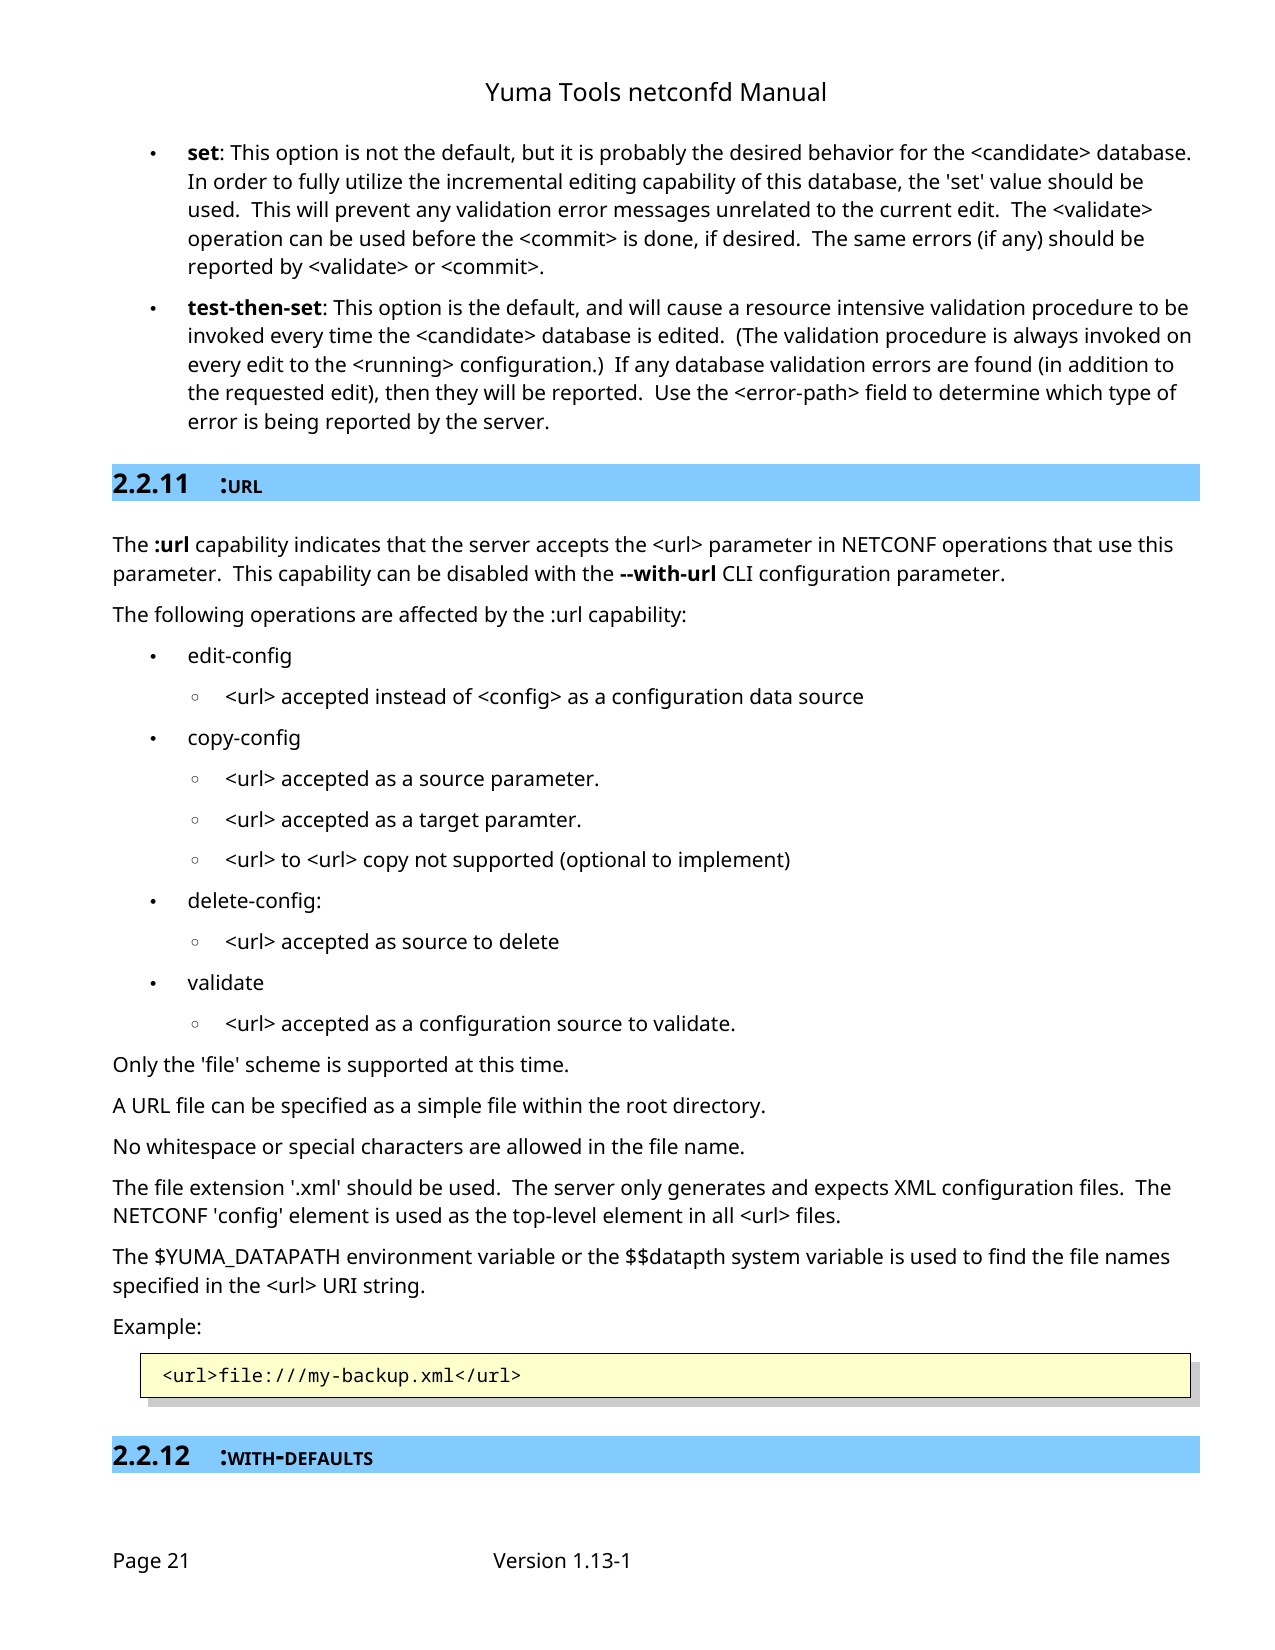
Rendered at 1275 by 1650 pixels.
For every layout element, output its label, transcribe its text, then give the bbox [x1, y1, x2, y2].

list <url> accepted as a configuration source to validate. [187, 1009, 1200, 1038]
list set: This option is not the default, but it is probably the desired behavior for the <candidate> database. In order to fully utilize the incremental editing capability of this database, the 'set' value should be used. This will prevent any validation error messages unrelated to the current edit. The <validate> operation can be used before the <commit> is done, if desired. The same errors (if any) should be reported by <validate> or <commit>. [150, 138, 1200, 281]
list validate [150, 968, 1200, 997]
text No whitespace or special characters are allowed in the file name. [112, 1132, 1200, 1161]
list <url> accepted as a source parameter. [187, 764, 1200, 792]
list copy-config [150, 723, 1200, 751]
text Only the 'file' scheme is supported at this time. [112, 1050, 1200, 1079]
list edit-config [150, 641, 1200, 669]
text The following operations are affected by the :url capability: [112, 600, 1200, 628]
text <url>file:///my-backup.xml</url> [141, 1354, 1190, 1397]
list delete-config: [150, 887, 1200, 915]
text A URL file can be specified as a simple file within the root directory. [112, 1091, 1200, 1120]
list <url> accepted instead of <config> as a configuration data source [187, 682, 1200, 710]
subtitle :with-defaults [112, 1436, 1200, 1473]
text The file extension '.xml' should be used. The server only generates and expects XML configuration files. The NETCONF 'config' element is used as the top-level element in all <url> files. [112, 1173, 1200, 1230]
subtitle :url [112, 464, 1200, 501]
text The $YUMA_DATAPATH environment variable or the $$datapth system variable is used to find the file names specified in the <url> URI string. [112, 1242, 1200, 1299]
list <url> accepted as a target paramter. [187, 805, 1200, 833]
list <url> to <url> copy not supported (optional to implement) [187, 846, 1200, 874]
text The :url capability indicates that the server accepts the <url> parameter in NETCONF operations that use this parameter. This capability can be disabled with the --with-url CLI configuration parameter. [112, 531, 1200, 587]
list test-then-set: This option is the default, and will cause a resource intensive validation procedure to be invoked every time the <candidate> database is edited. (The validation procedure is always invoked on every edit to the <running> configuration.) If any database validation errors are found (in addition to the requested edit), then they will be reported. Use the <error-path> field to determine which type of error is being reported by the server. [150, 293, 1200, 435]
list <url> accepted as source to delete [187, 927, 1200, 956]
text Example: [112, 1312, 1200, 1340]
